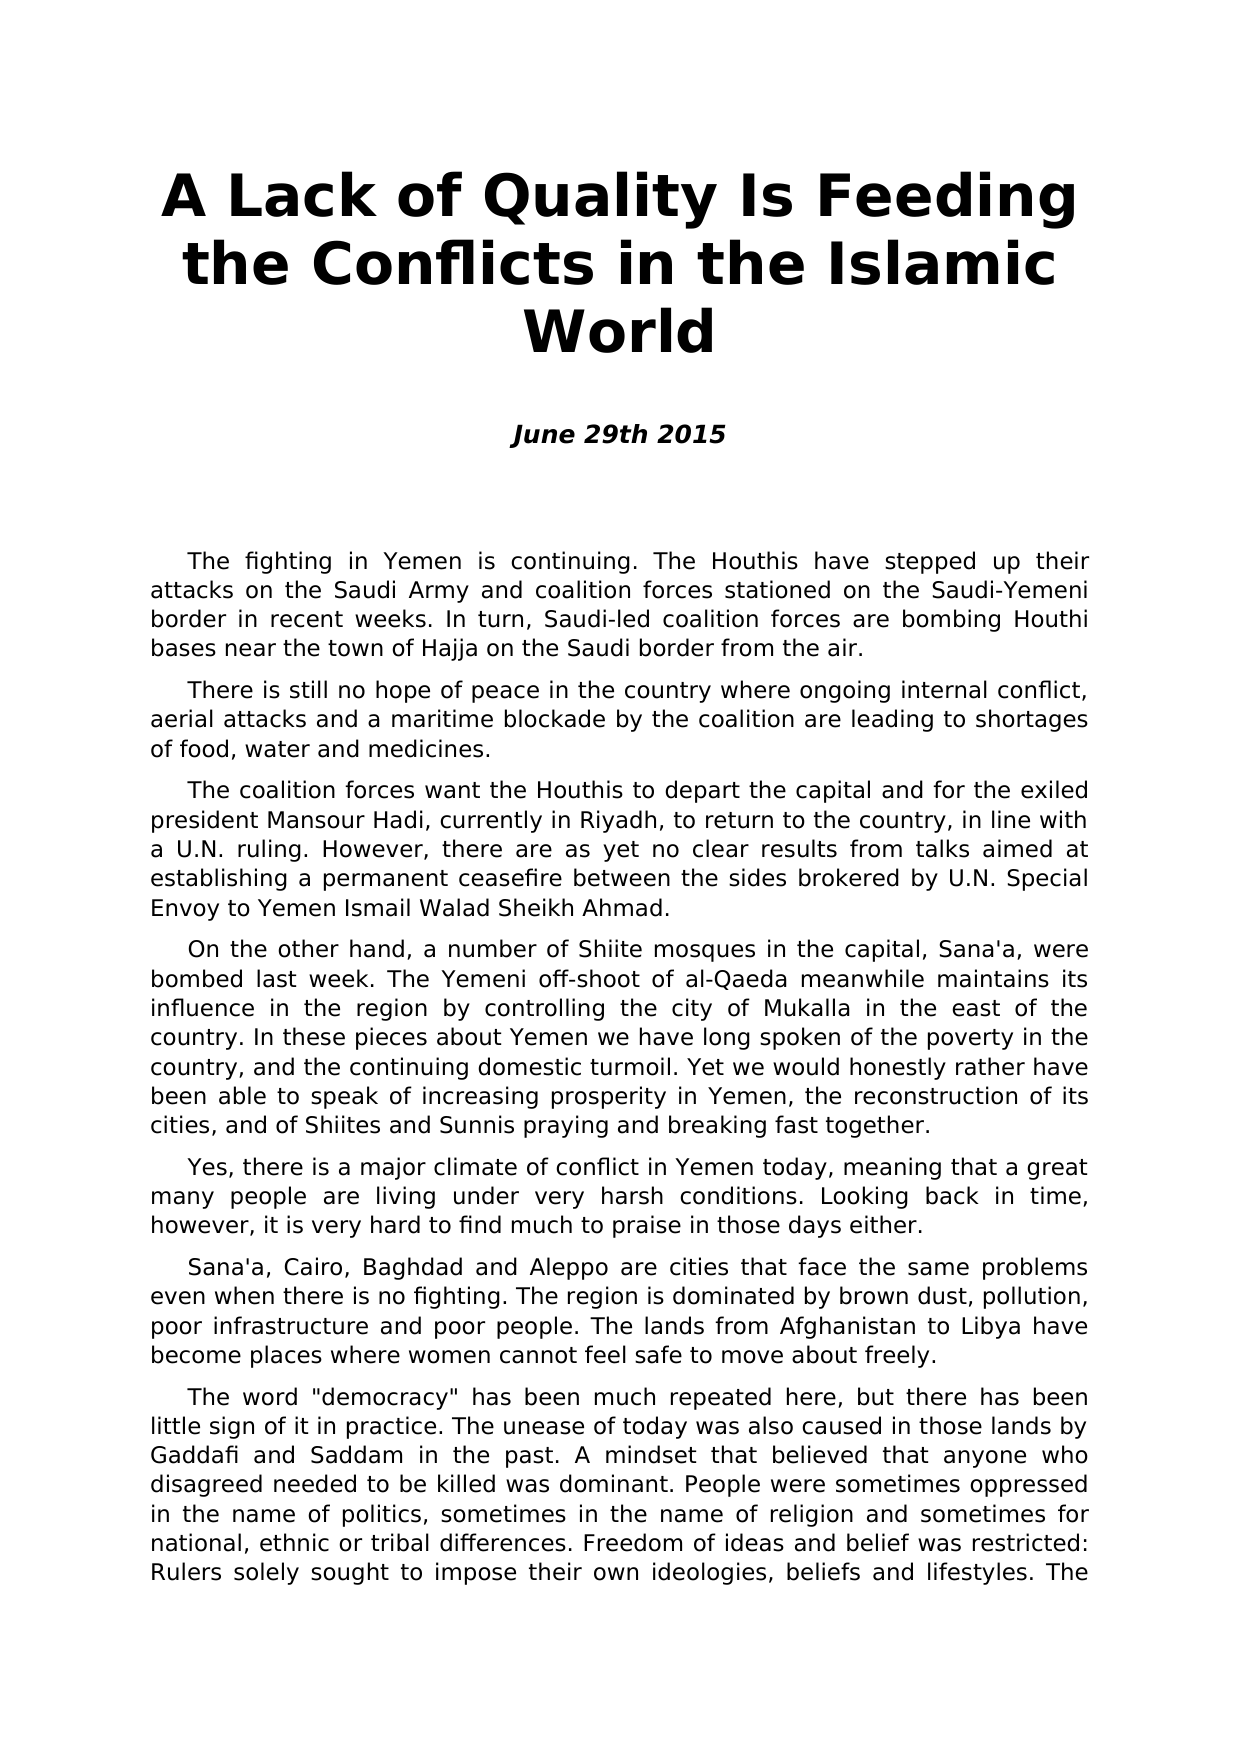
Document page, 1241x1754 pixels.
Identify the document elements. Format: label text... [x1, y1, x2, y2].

text There is still no hope of peace in the country where ongoing internal conflict, aerial attacks and a maritime blockade by the coalition are leading to shortages of food, water and medicines. [150, 677, 1090, 763]
text The word "democracy" has been much repeated here, but there has been little sign of it in practice. The unease of today was also caused in those lands by Gaddafi and Saddam in the past. A mindset that believed that anyone who disagreed needed to be killed was dominant. People were sometimes oppressed in the name of politics, sometimes in the name of religion and sometimes for national, ethnic or tribal differences. Freedom of ideas and belief was restricted: Rulers solely sought to impose their own ideologies, beliefs and lifestyles. The [150, 1384, 1090, 1586]
text The fighting in Yemen is continuing. The Houthis have stepped up their attacks on the Saudi Army and coalition forces stationed on the Saudi-Yemeni border in recent weeks. In turn, Saudi-led coalition forces are bombing Houthi bases near the town of Hajja on the Saudi border from the air. [150, 548, 1090, 662]
text Sana'a, Cairo, Baghdad and Aleppo are cities that face the same problems even when there is no fighting. The region is dominated by brown dust, pollution, poor infrastructure and poor people. The lands from Afghanistan to Libya have become places where women cannot feel safe to move about freely. [150, 1254, 1090, 1369]
text The coalition forces want the Houthis to depart the capital and for the exiled president Mansour Hadi, currently in Riyadh, to return to the country, in line with a U.N. ruling. However, there are as yet no clear results from talks aimed at establishing a permanent ceasefire between the sides brokered by U.N. Special Envoy to Yemen Ismail Walad Sheikh Ahmad. [150, 778, 1090, 921]
text On the other hand, a number of Shiite mosques in the capital, Sana'a, were bombed last week. The Yemeni off-shoot of al-Qaeda meanwhile maintains its influence in the region by controlling the city of Mukalla in the east of the country. In these pieces about Yemen we have long spoken of the poverty in the country, and the continuing domestic turmoil. Yet we would honestly rather have been able to speak of increasing prosperity in Yemen, the reconstruction of its cities, and of Shiites and Sunnis praying and breaking fast together. [150, 937, 1090, 1139]
subtitle A Lack of Quality Is Feeding the Conflicts in the Islamic World [150, 162, 1090, 366]
text June 29th 2015 [150, 421, 1090, 450]
text Yes, there is a major climate of conflict in Yemen today, meaning that a great many people are living under very harsh conditions. Looking back in time, however, it is very hard to find much to praise in those days either. [150, 1154, 1090, 1239]
